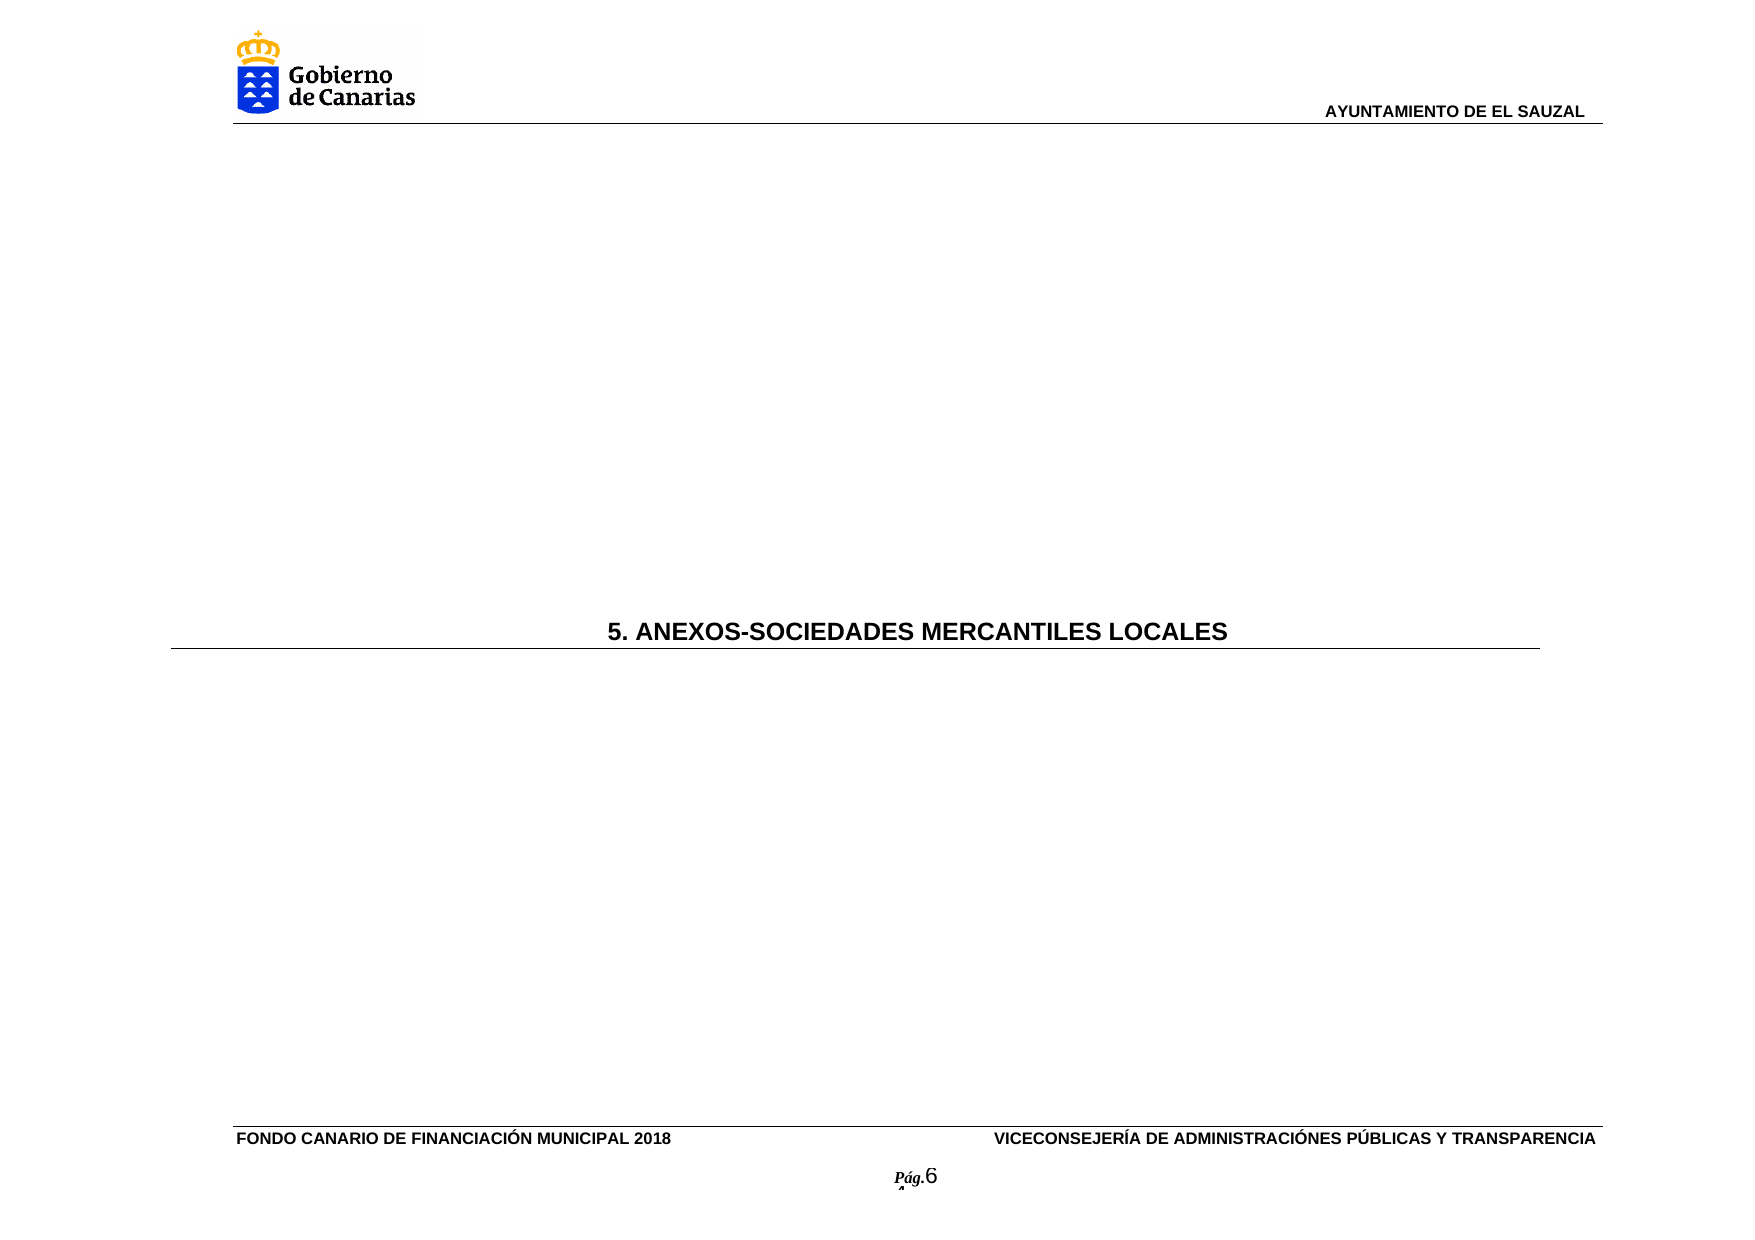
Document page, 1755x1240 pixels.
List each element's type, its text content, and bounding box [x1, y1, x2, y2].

subtitle 5. ANEXOS-SOCIEDADES MERCANTILES LOCALES [607, 617, 1633, 646]
